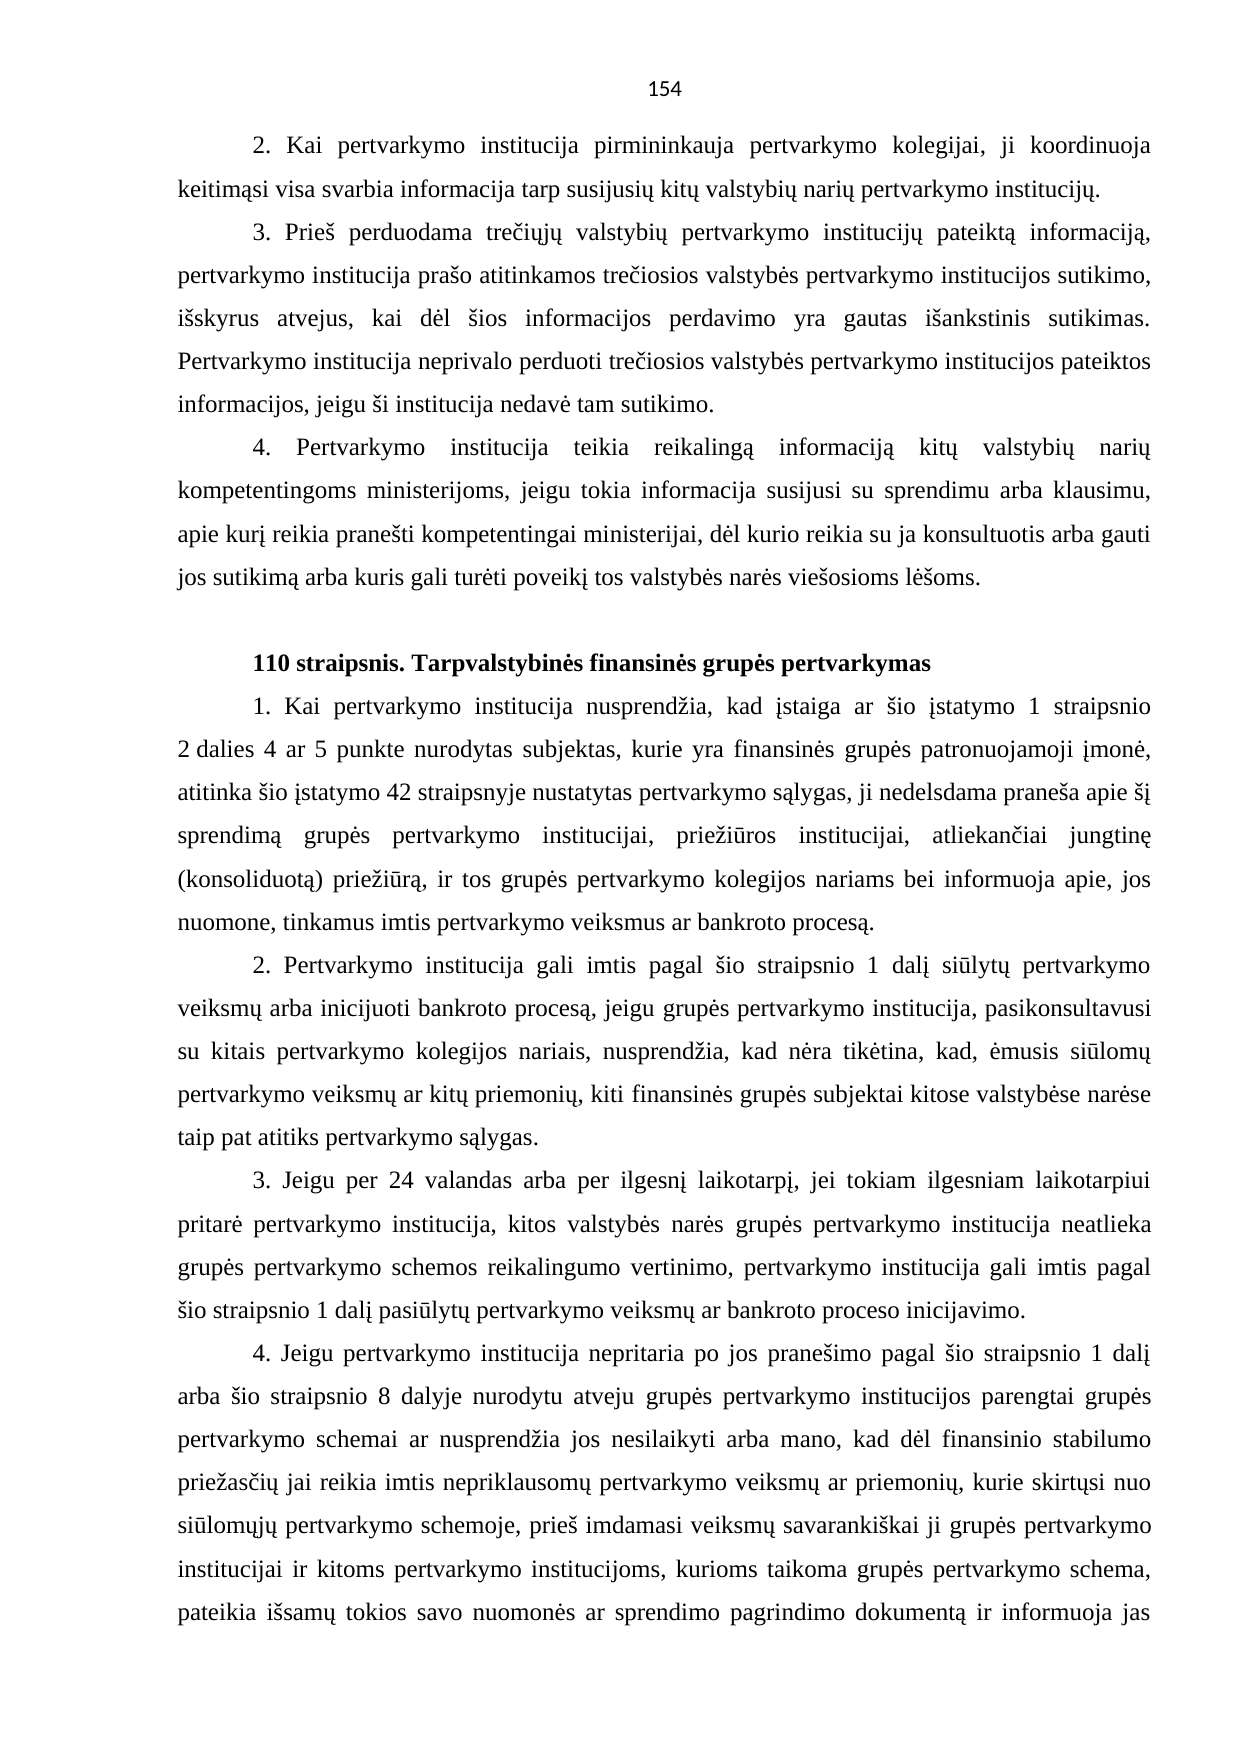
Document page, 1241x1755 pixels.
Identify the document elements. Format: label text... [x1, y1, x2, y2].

text 110 straipsnis. Tarpvalstybinės finansinės grupės pertvarkymas [177, 648, 1152, 677]
text 2. Pertvarkymo institucija gali imtis pagal šio straipsnio 1 dalį siūlytų pertvarkymo veiksmų arba inicijuoti bankroto procesą, jeigu grupės pertvarkymo institucija, pasikonsultavusi su kitais pertvarkymo kolegijos nariais, nusprendžia, kad nėra tikėtina, kad, ėmusis siūlomų pertvarkymo veiksmų ar kitų priemonių, kiti finansinės grupės subjektai kitose valstybėse narėse taip pat atitiks pertvarkymo sąlygas. [177, 950, 1152, 1151]
text 1. Kai pertvarkymo institucija nusprendžia, kad įstaiga ar šio įstatymo 1 straipsnio 2 dalies 4 ar 5 punkte nurodytas subjektas, kurie yra finansinės grupės patronuojamoji įmonė, atitinka šio įstatymo 42 straipsnyje nustatytas pertvarkymo sąlygas, ji nedelsdama praneša apie šį sprendimą grupės pertvarkymo institucijai, priežiūros institucijai, atliekančiai jungtinę (konsoliduotą) priežiūrą, ir tos grupės pertvarkymo kolegijos nariams bei informuoja apie, jos nuomone, tinkamus imtis pertvarkymo veiksmus ar bankroto procesą. [177, 691, 1152, 936]
text 3. Prieš perduodama trečiųjų valstybių pertvarkymo institucijų pateiktą informaciją, pertvarkymo institucija prašo atitinkamos trečiosios valstybės pertvarkymo institucijos sutikimo, išskyrus atvejus, kai dėl šios informacijos perdavimo yra gautas išankstinis sutikimas. Pertvarkymo institucija neprivalo perduoti trečiosios valstybės pertvarkymo institucijos pateiktos informacijos, jeigu ši institucija nedavė tam sutikimo. [177, 217, 1152, 418]
text 4. Jeigu pertvarkymo institucija nepritaria po jos pranešimo pagal šio straipsnio 1 dalį arba šio straipsnio 8 dalyje nurodytu atveju grupės pertvarkymo institucijos parengtai grupės pertvarkymo schemai ar nusprendžia jos nesilaikyti arba mano, kad dėl finansinio stabilumo priežasčių jai reikia imtis nepriklausomų pertvarkymo veiksmų ar priemonių, kurie skirtųsi nuo siūlomųjų pertvarkymo schemoje, prieš imdamasi veiksmų savarankiškai ji grupės pertvarkymo institucijai ir kitoms pertvarkymo institucijoms, kurioms taikoma grupės pertvarkymo schema, pateikia išsamų tokios savo nuomonės ar sprendimo pagrindimo dokumentą ir informuoja jas [177, 1338, 1152, 1626]
text 4. Pertvarkymo institucija teikia reikalingą informaciją kitų valstybių narių kompetentingoms ministerijoms, jeigu tokia informacija susijusi su sprendimu arba klausimu, apie kurį reikia pranešti kompetentingai ministerijai, dėl kurio reikia su ja konsultuotis arba gauti jos sutikimą arba kuris gali turėti poveikį tos valstybės narės viešosioms lėšoms. [177, 432, 1152, 591]
text 2. Kai pertvarkymo institucija pirmininkauja pertvarkymo kolegijai, ji koordinuoja keitimąsi visa svarbia informacija tarp susijusių kitų valstybių narių pertvarkymo institucijų. [177, 131, 1152, 202]
text 3. Jeigu per 24 valandas arba per ilgesnį laikotarpį, jei tokiam ilgesniam laikotarpiui pritarė pertvarkymo institucija, kitos valstybės narės grupės pertvarkymo institucija neatlieka grupės pertvarkymo schemos reikalingumo vertinimo, pertvarkymo institucija gali imtis pagal šio straipsnio 1 dalį pasiūlytų pertvarkymo veiksmų ar bankroto proceso inicijavimo. [177, 1166, 1152, 1324]
